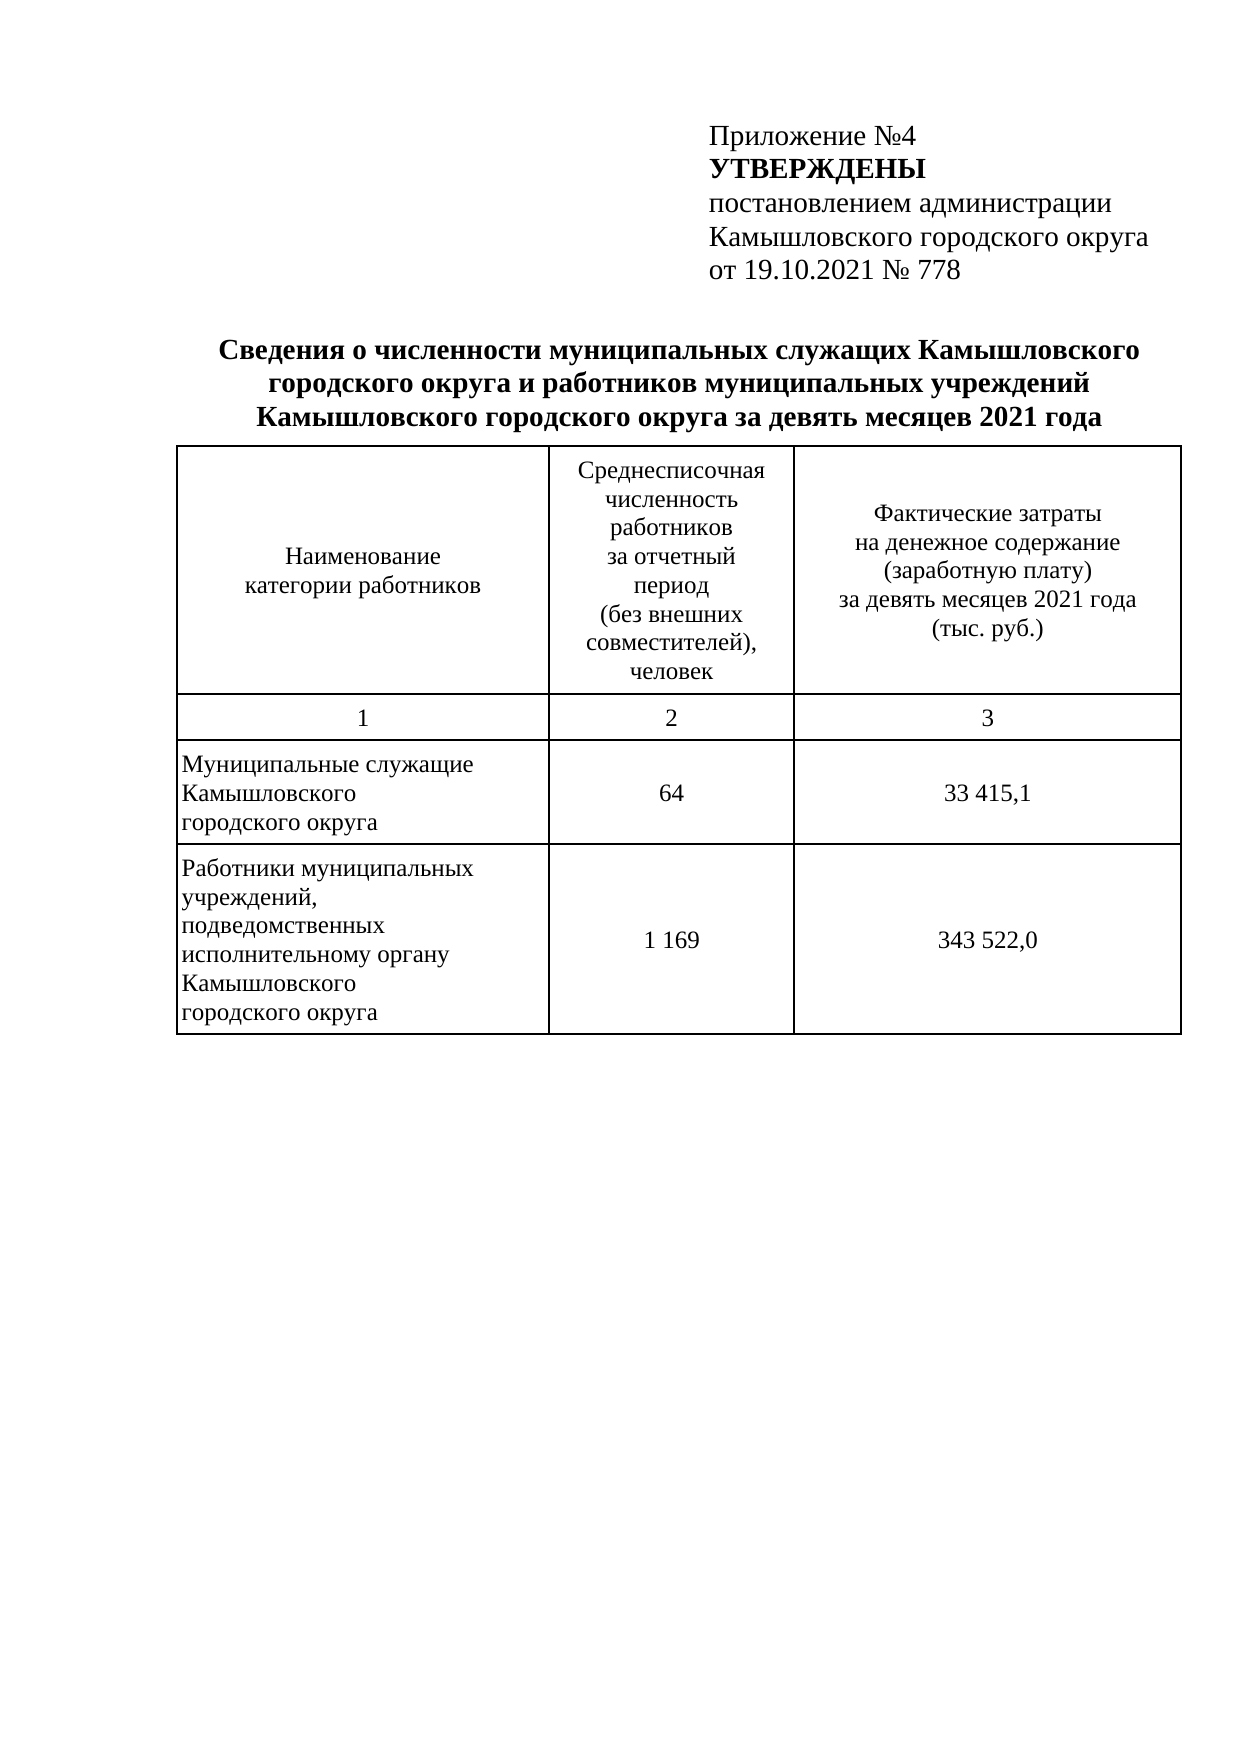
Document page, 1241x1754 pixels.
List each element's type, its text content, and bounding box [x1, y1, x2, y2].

table_cell Муниципальные служащие Камышловского городского округа [178, 741, 548, 843]
table_header Среднесписочная численность работников за отчетный период (без внешних совместителей), человек [550, 447, 793, 693]
table_header Наименование категории работников [178, 447, 548, 693]
table_cell 1 [178, 695, 548, 739]
table_cell 343 522,0 [795, 845, 1180, 1033]
table_header Фактические затраты на денежное содержание (заработную плату) за девять месяцев 2021 года (тыс. руб.) [795, 447, 1180, 693]
table_cell 1 169 [550, 845, 793, 1033]
text Приложение №4 УТВЕРЖДЕНЫ [709, 118, 1181, 185]
table_cell 3 [795, 695, 1180, 739]
table_cell 2 [550, 695, 793, 739]
text постановлением администрации Камышловского городского округа от 19.10.2021 № 778 [709, 185, 1181, 286]
table_cell 64 [550, 741, 793, 843]
table_cell 33 415,1 [795, 741, 1180, 843]
text Сведения о численности муниципальных служащих Камышловского городского округа и работников муниципальных учреждений Камышловского городского округа за девять месяцев 2021 года [177, 332, 1181, 432]
table_cell Работники муниципальных учреждений, подведомственных исполнительному органу Камышловского городского округа [178, 845, 548, 1033]
